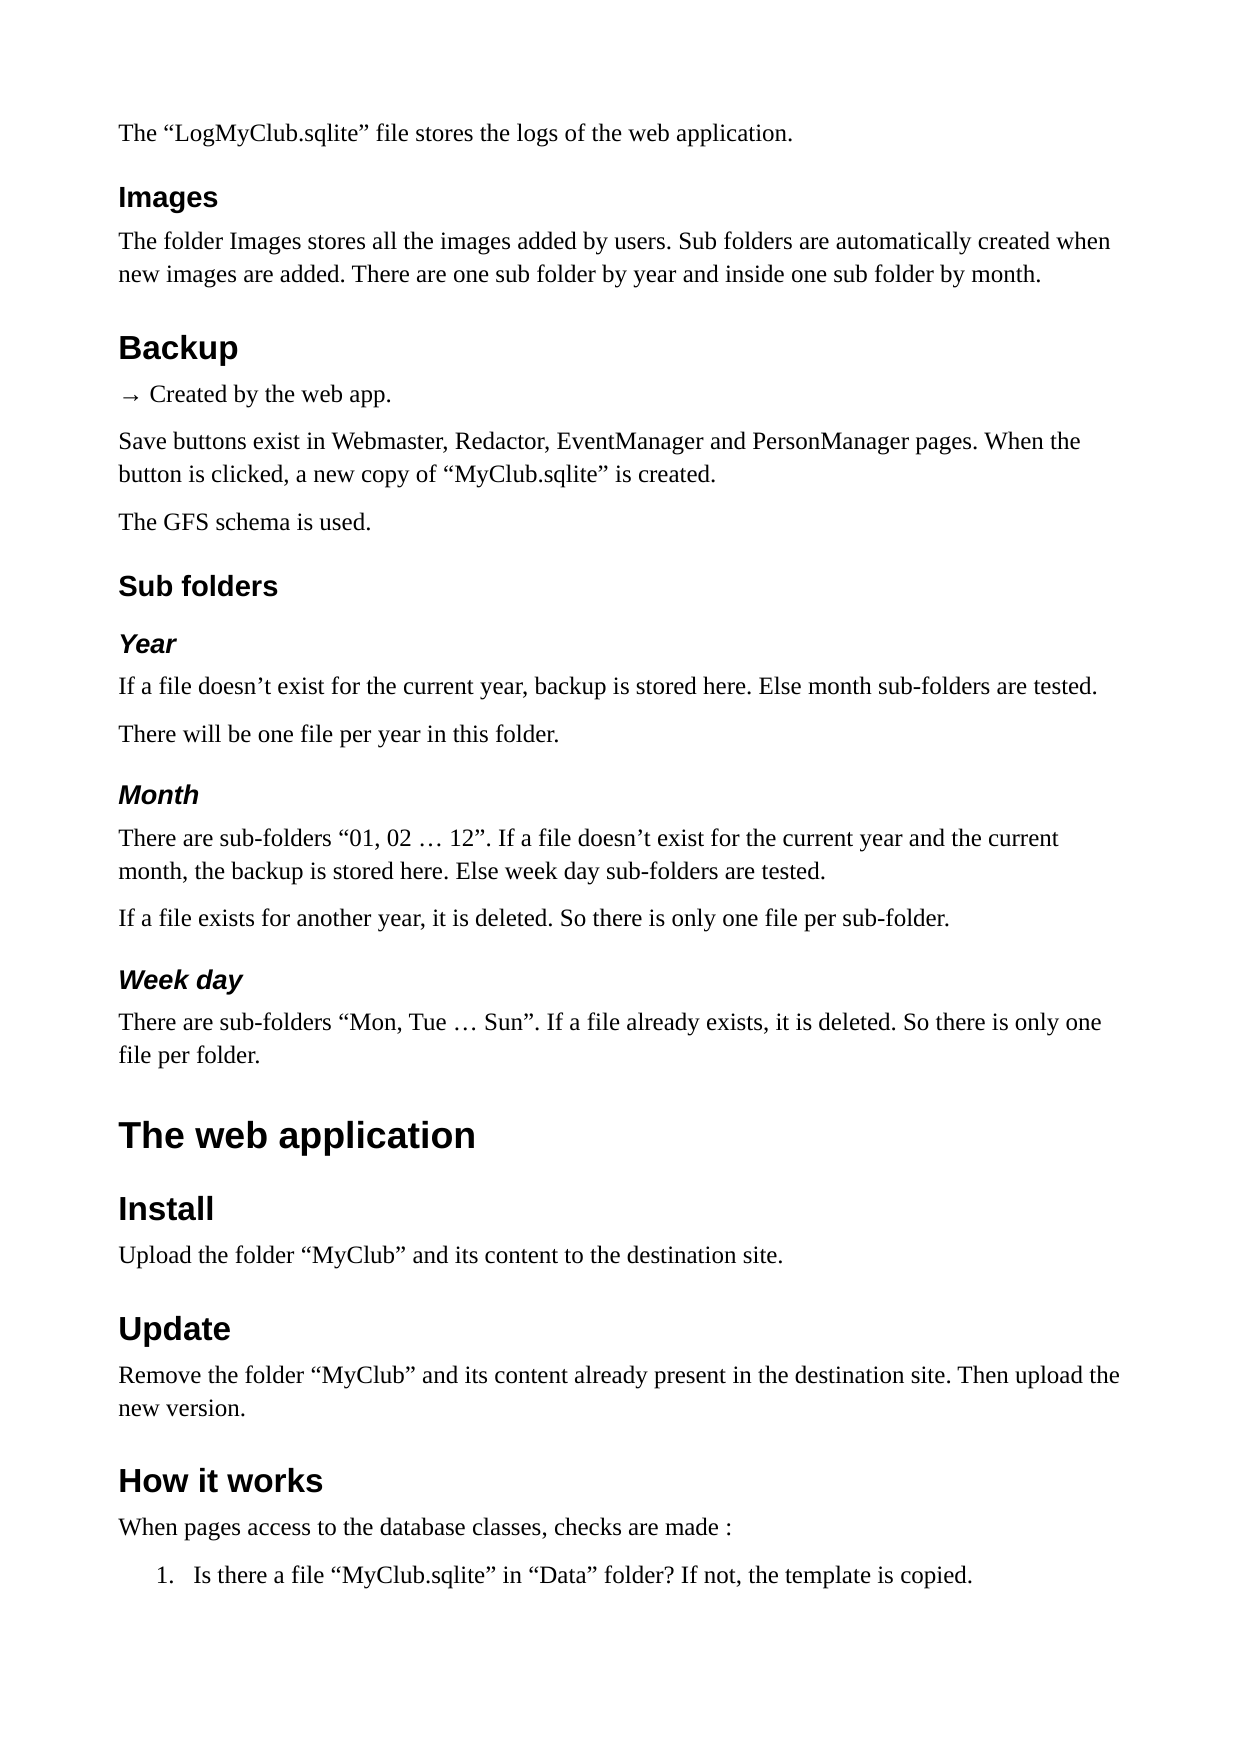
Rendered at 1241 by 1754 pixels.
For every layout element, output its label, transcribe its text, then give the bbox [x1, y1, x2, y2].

text There are sub-folders “01, 02 … 12”. If a file doesn’t exist for the current year and the current month, the backup is stored here. Else week day sub-folders are tested. [118, 823, 1122, 885]
subtitle Backup [118, 328, 1122, 366]
subtitle Install [118, 1189, 1122, 1228]
subtitle Month [118, 779, 1122, 810]
subtitle Week day [118, 964, 1122, 995]
subtitle How it works [118, 1461, 1122, 1500]
text If a file doesn’t exist for the current year, backup is stored here. Else month sub-folders are tested. [118, 671, 1122, 700]
subtitle Sub folders [118, 569, 1122, 603]
text Upload the folder “MyClub” and its content to the destination site. [118, 1240, 1122, 1269]
text The folder Images stores all the images added by users. Sub folders are automatically created when new images are added. There are one sub folder by year and inside one sub folder by month. [118, 226, 1122, 288]
subtitle The web application [118, 1113, 1122, 1156]
list Is there a file “MyClub.sqlite” in “Data” folder? If not, the template is copied. [156, 1560, 1122, 1588]
subtitle Images [118, 180, 1122, 214]
subtitle Year [118, 628, 1122, 659]
text The “LogMyClub.sqlite” file stores the logs of the web application. [118, 118, 1122, 147]
text The GFS schema is used. [118, 507, 1122, 536]
text Save buttons exist in Webmaster, Redactor, EventManager and PersonManager pages. When the button is clicked, a new copy of “MyClub.sqlite” is created. [118, 426, 1122, 488]
text If a file exists for another year, it is deleted. So there is only one file per sub-folder. [118, 903, 1122, 932]
text When pages access to the database classes, checks are made : [118, 1512, 1122, 1541]
text Remove the folder “MyClub” and its content already present in the destination site. Then upload the new version. [118, 1360, 1122, 1422]
text → Created by the web app. [118, 379, 1122, 407]
text There are sub-folders “Mon, Tue … Sun”. If a file already exists, it is deleted. So there is only one file per folder. [118, 1007, 1122, 1069]
text There will be one file per year in this folder. [118, 719, 1122, 748]
subtitle Update [118, 1309, 1122, 1347]
